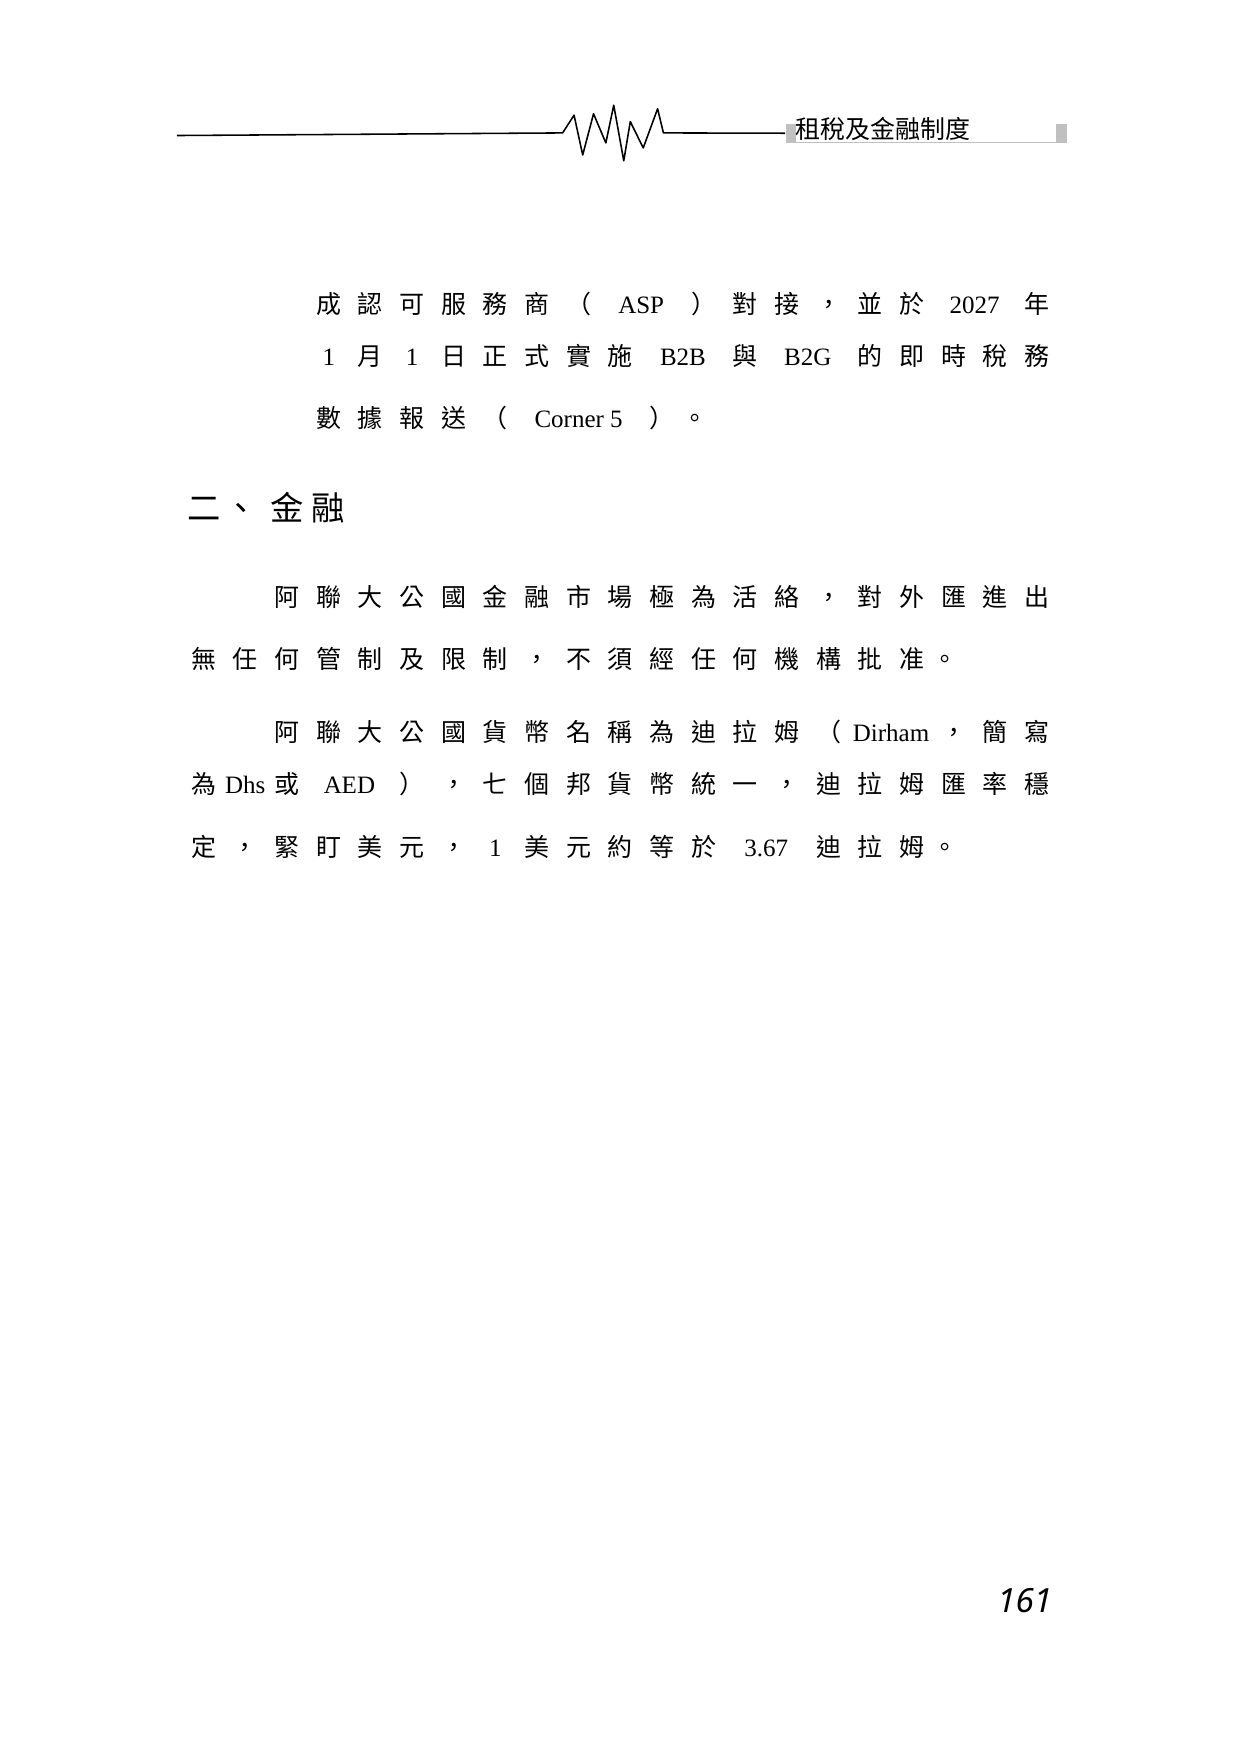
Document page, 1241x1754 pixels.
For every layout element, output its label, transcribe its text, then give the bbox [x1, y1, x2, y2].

text 成認可服務商（ASP）對接，並於2027年1月1日正式實施B2B與B2G的即時稅務數據報送（Corner 5）。 [281, 250, 1058, 438]
text 阿聯大公國金融市場極為活絡，對外匯進出無任何管制及限制，不須經任何機構批准。 [183, 554, 1058, 679]
text 阿聯大公國貨幣名稱為迪拉姆（Dirham，簡寫為Dhs或AED），七個邦貨幣統一，迪拉姆匯率穩定，緊盯美元，1美元約等於3.67迪拉姆。 [183, 679, 1058, 866]
text 二、金融 [183, 464, 1058, 527]
